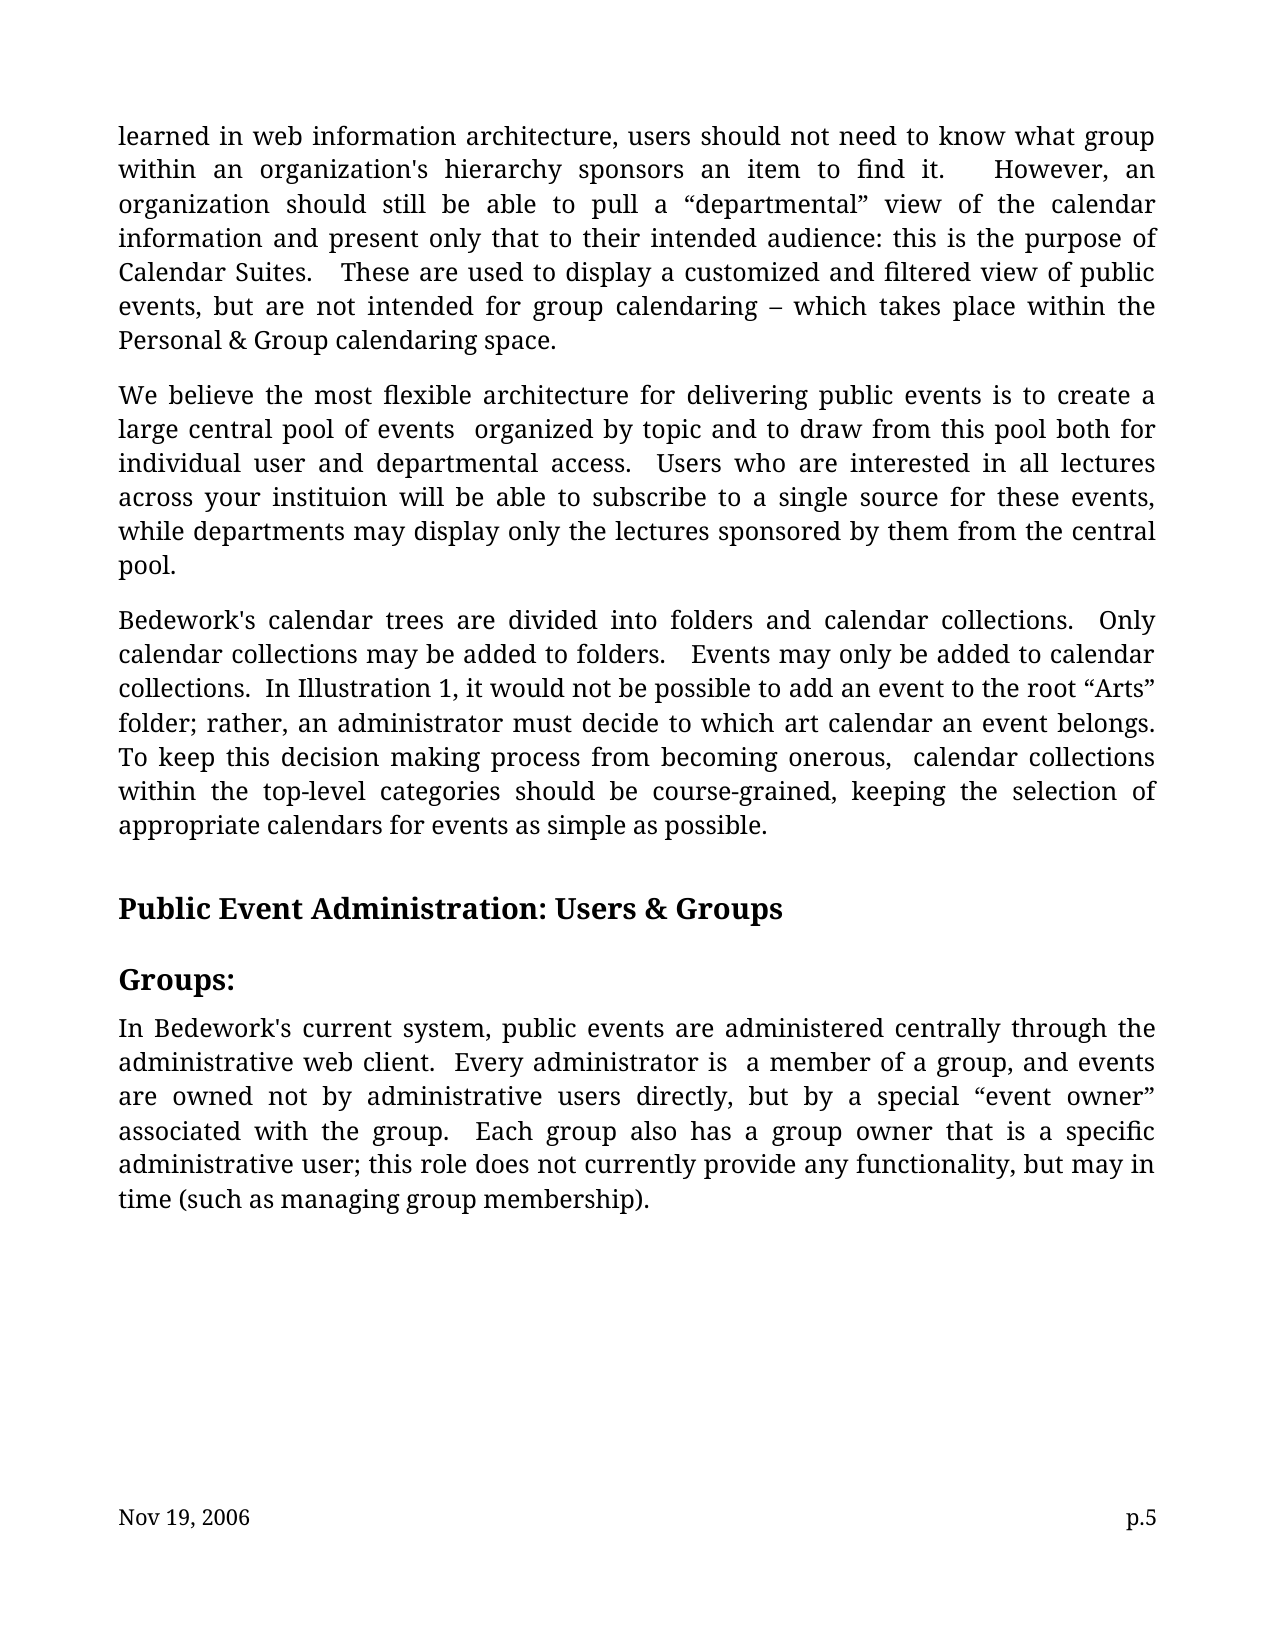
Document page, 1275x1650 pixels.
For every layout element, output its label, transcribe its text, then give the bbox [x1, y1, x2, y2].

subtitle Public Event Administration: Users & Groups [118, 888, 1157, 928]
subtitle Groups: [118, 959, 1157, 998]
text In Bedework's current system, public events are administered centrally through the administrative web client. Every administrator is a member of a group, and events are owned not by administrative users directly, but by a special “event owner” associated with the group. Each group also has a group owner that is a specific administrative user; this role does not currently provide any functionality, but may in time (such as managing group membership). [118, 1011, 1157, 1215]
text Bedework's calendar trees are divided into folders and calendar collections. Only calendar collections may be added to folders. Events may only be added to calendar collections. In Illustration 1, it would not be possible to add an event to the root “Arts” folder; rather, an administrator must decide to which art calendar an event belongs. To keep this decision making process from becoming onerous, calendar collections within the top-level categories should be course-grained, keeping the selection of appropriate calendars for events as simple as possible. [118, 603, 1157, 841]
text learned in web information architecture, users should not need to know what group within an organization's hierarchy sponsors an item to find it. However, an organization should still be able to pull a “departmental” view of the calendar information and present only that to their intended audience: this is the purpose of Calendar Suites. These are used to display a customized and filtered view of public events, but are not intended for group calendaring – which takes place within the Personal & Group calendaring space. [118, 118, 1157, 357]
text We believe the most flexible architecture for delivering public events is to create a large central pool of events organized by topic and to draw from this pool both for individual user and departmental access. Users who are interested in all lectures across your instituion will be able to subscribe to a single source for these events, while departments may display only the lectures sponsored by them from the central pool. [118, 378, 1157, 582]
